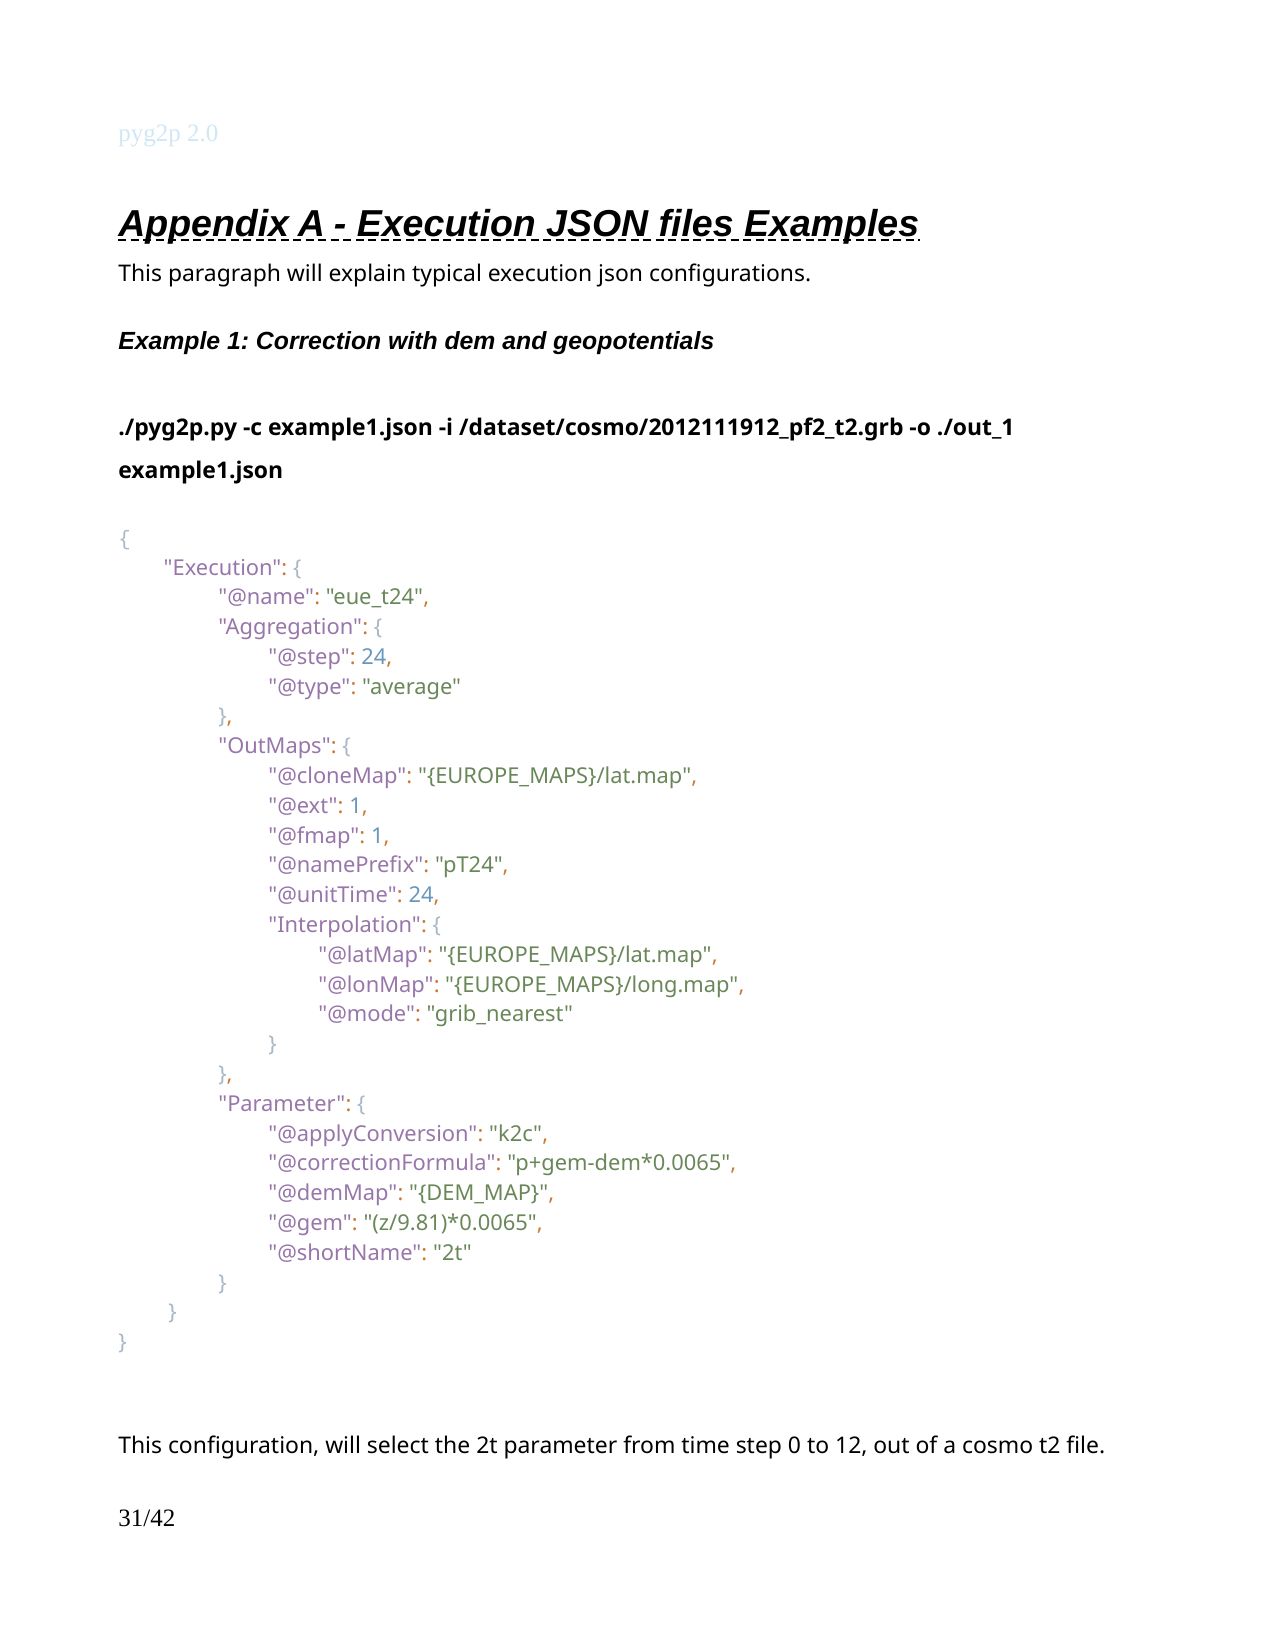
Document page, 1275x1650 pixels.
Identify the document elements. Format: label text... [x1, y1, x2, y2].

text "@ext": 1, [118, 790, 1157, 819]
text "@lonMap": "{EUROPE_MAPS}/long.map", [118, 968, 1157, 998]
text "OutMaps": { [118, 730, 1157, 760]
text "@name": "eue_t24", [118, 581, 1157, 611]
text This paragraph will explain typical execution json configurations. [118, 257, 1157, 288]
text "@unitTime": 24, [118, 879, 1157, 909]
text }, [118, 1058, 1157, 1088]
text This configuration, will select the 2t parameter from time step 0 to 12, out of a cosmo t2 file. [118, 1429, 1157, 1460]
text "Execution": { [118, 551, 1157, 581]
subtitle Appendix A - Execution JSON files Examples [118, 201, 1157, 244]
text } [118, 1296, 1157, 1326]
text "@mode": "grib_nearest" [118, 998, 1157, 1028]
text { [118, 528, 1157, 551]
text ./pyg2p.py -c example1.json -i /dataset/cosmo/2012111912_pf2_t2.grb -o ./out_1 [118, 411, 1157, 442]
text "@step": 24, [118, 641, 1157, 671]
text "@correctionFormula": "p+gem-dem*0.0065", [118, 1147, 1157, 1177]
text "Aggregation": { [118, 611, 1157, 641]
text "Parameter": { [118, 1088, 1157, 1117]
text } [118, 1028, 1157, 1058]
text } [118, 1326, 1157, 1356]
text "@demMap": "{DEM_MAP}", [118, 1177, 1157, 1207]
text "@latMap": "{EUROPE_MAPS}/lat.map", [118, 939, 1157, 968]
text "@namePrefix": "pT24", [118, 849, 1157, 879]
text }, [118, 700, 1157, 730]
text "Interpolation": { [118, 909, 1157, 939]
text example1.json [118, 454, 1157, 486]
text "@fmap": 1, [118, 819, 1157, 849]
text "@gem": "(z/9.81)*0.0065", [118, 1207, 1157, 1237]
text "@cloneMap": "{EUROPE_MAPS}/lat.map", [118, 760, 1157, 790]
text "@type": "average" [118, 671, 1157, 700]
subtitle Example 1: Correction with dem and geopotentials [118, 326, 1157, 354]
text "@shortName": "2t" [118, 1237, 1157, 1266]
text } [118, 1266, 1157, 1296]
text "@applyConversion": "k2c", [118, 1117, 1157, 1147]
